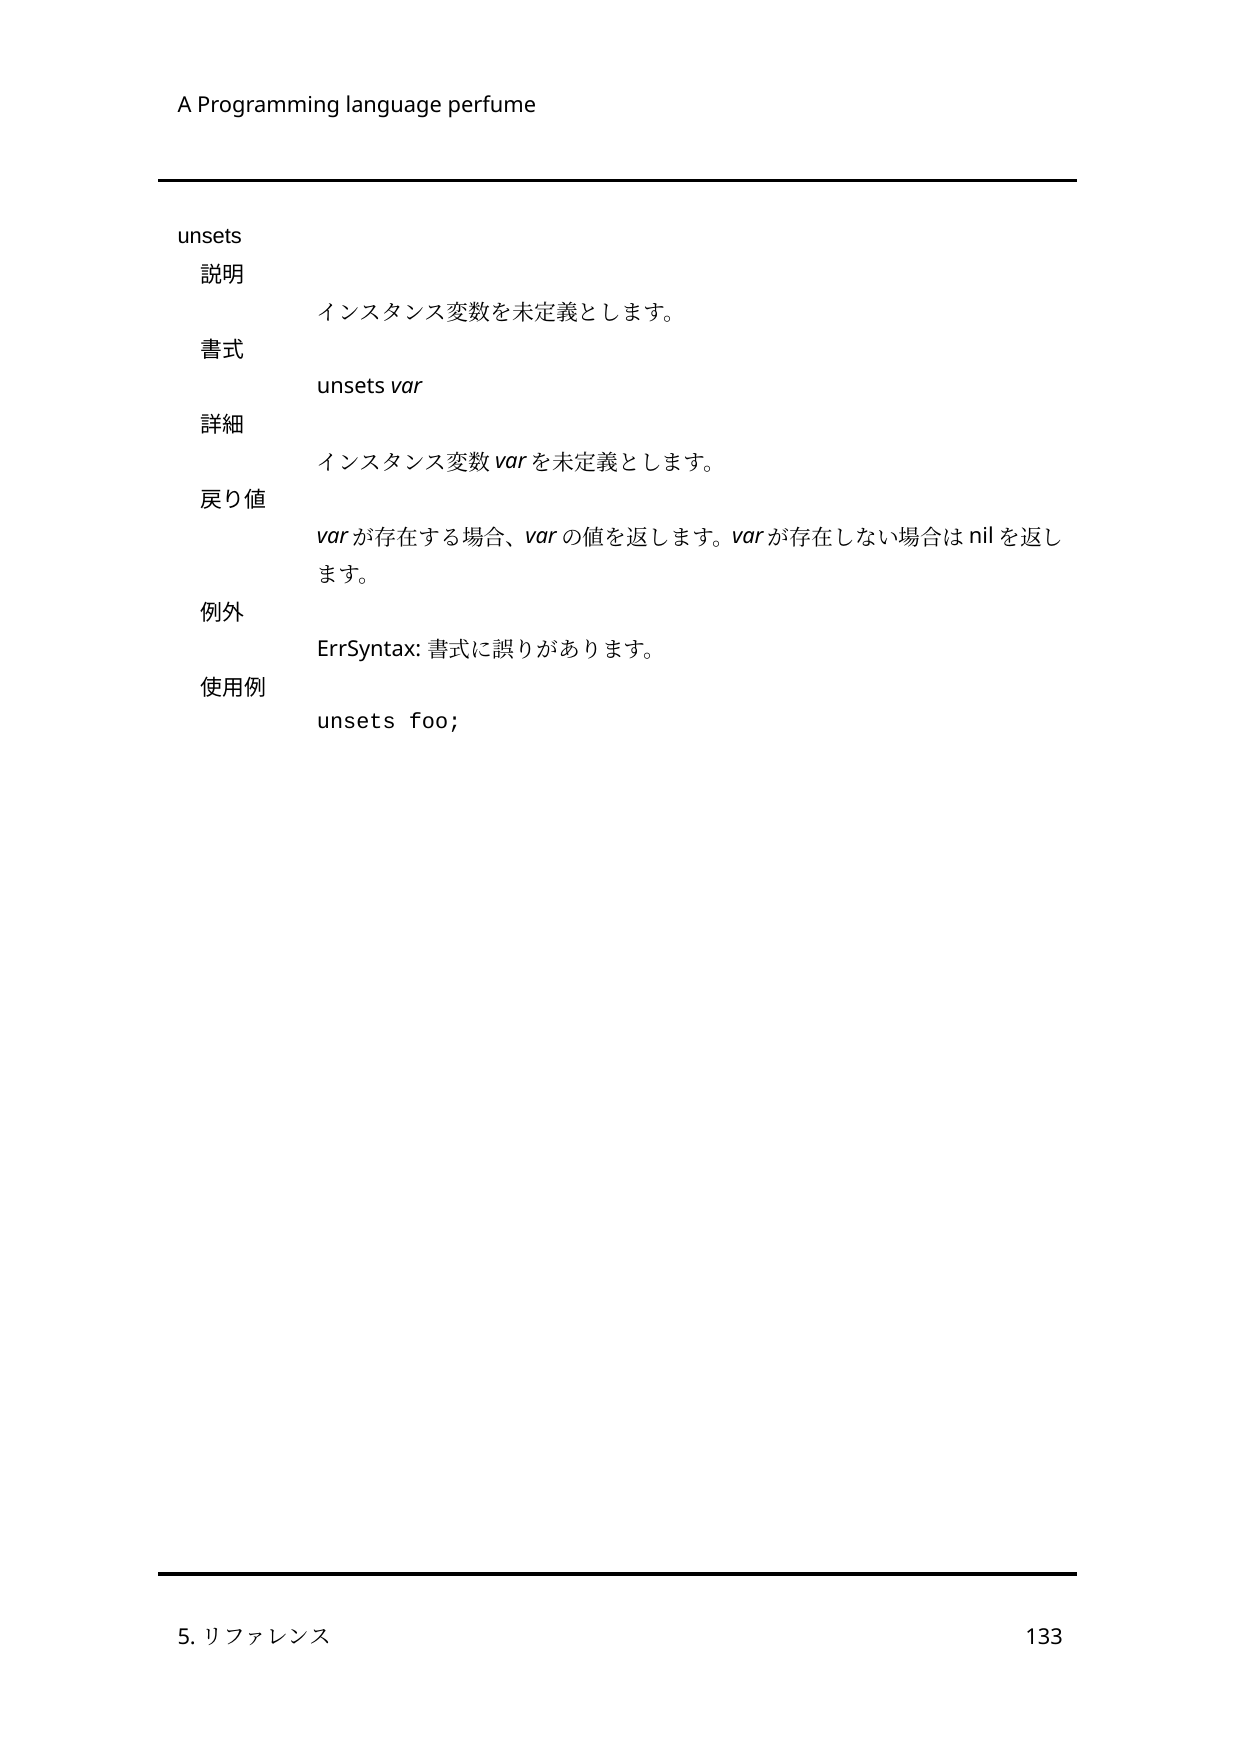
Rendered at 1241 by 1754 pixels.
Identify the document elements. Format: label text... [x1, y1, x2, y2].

table_cell 詳細 [200, 404, 317, 479]
table_cell インスタンス変数varを未定義とします。 [317, 404, 1063, 479]
table_header 説明 [200, 254, 317, 329]
table_cell 使用例 [200, 667, 317, 742]
table_cell unsets var [317, 329, 1063, 404]
subtitle unsets [177, 217, 1063, 254]
table_cell 戻り値 [200, 479, 317, 592]
table_cell varが存在する場合、varの値を返します。varが存在しない場合はnilを返します。 [317, 479, 1063, 592]
table_header インスタンス変数を未定義とします。 [317, 254, 1063, 329]
table_cell 例外 [200, 592, 317, 667]
table_cell 書式 [200, 329, 317, 404]
table_cell unsets foo; [317, 667, 1063, 742]
table_cell ErrSyntax: 書式に誤りがあります。 [317, 592, 1063, 667]
